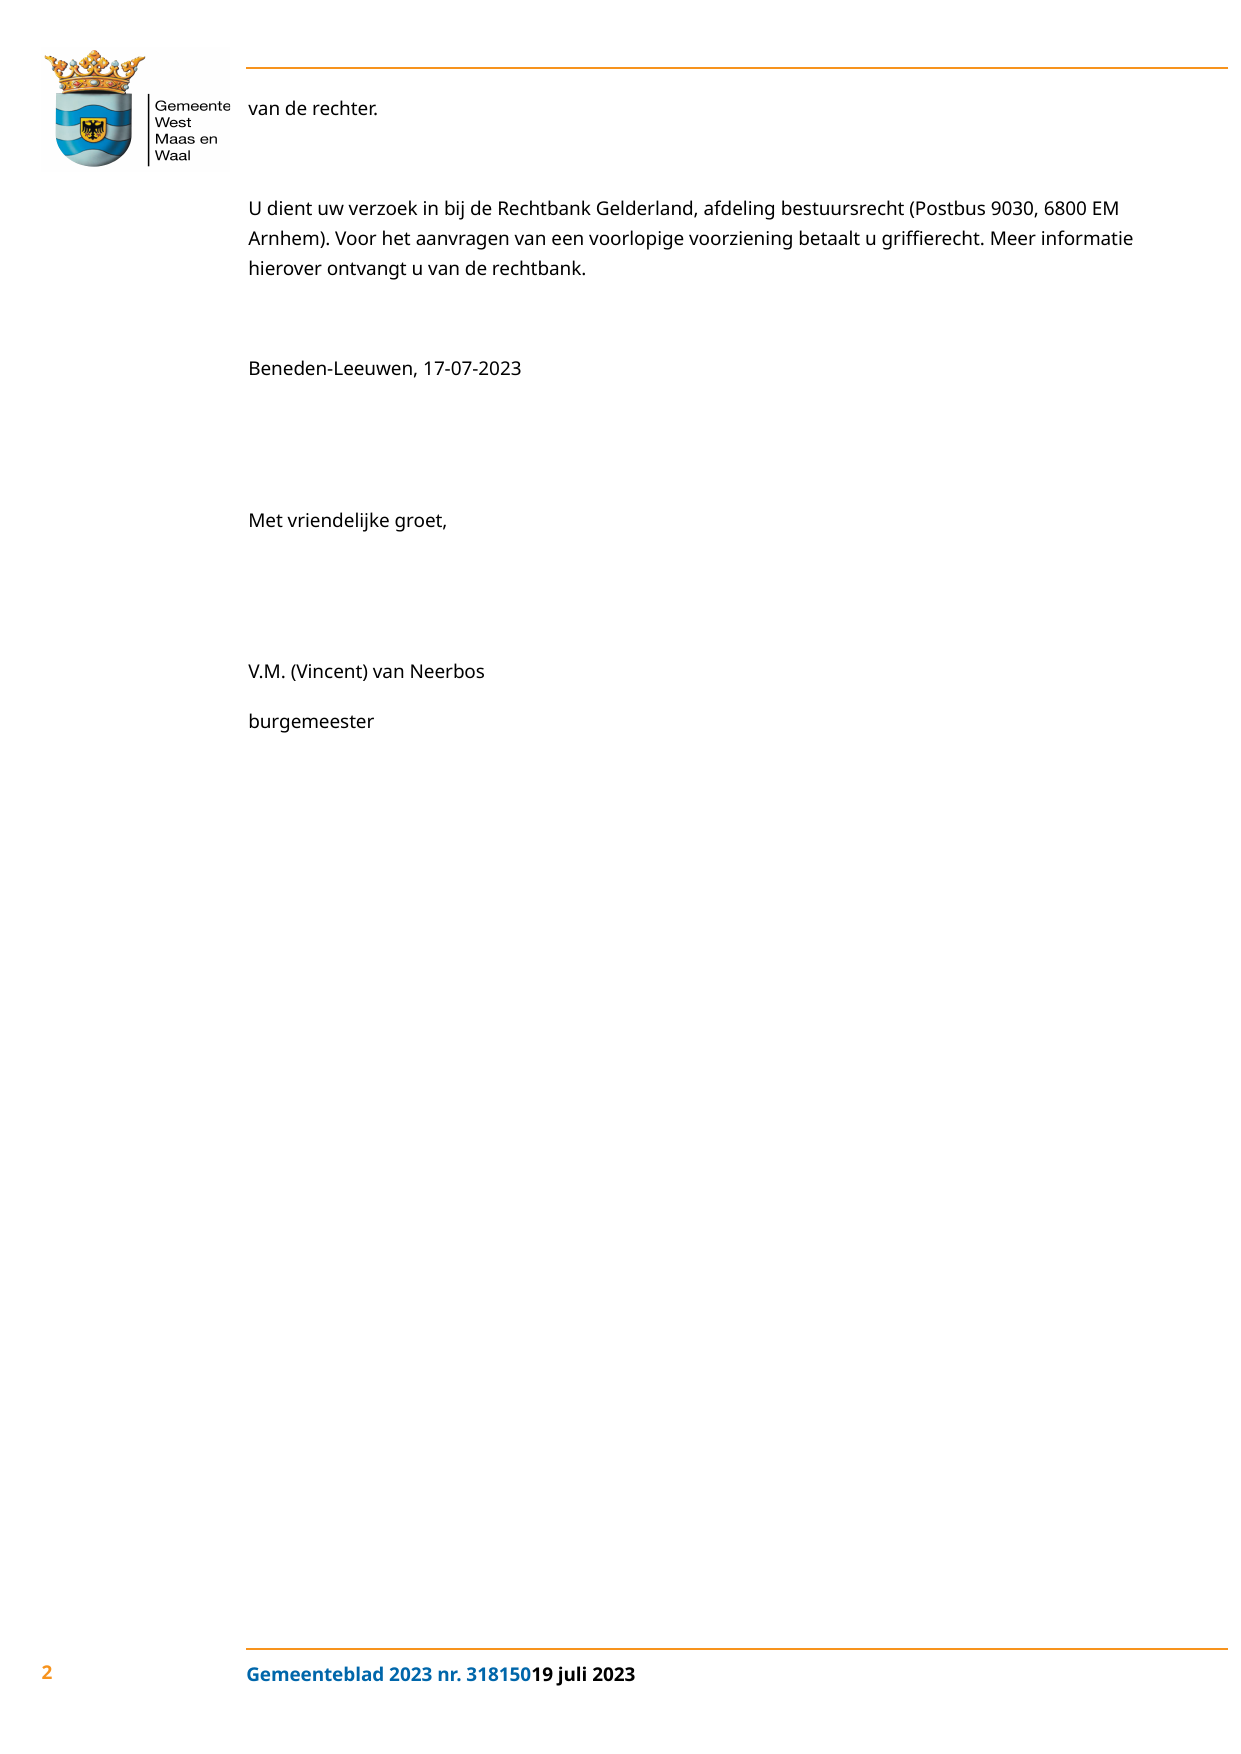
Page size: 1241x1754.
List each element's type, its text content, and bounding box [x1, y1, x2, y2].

text Met vriendelijke groet, [248, 507, 1152, 533]
picture [41, 47, 231, 172]
text U dient uw verzoek in bij de Rechtbank Gelderland, afdeling bestuursrecht (Postbus 9030, 6800 EM Arnhem). Voor het aanvragen van een voorlopige voorziening betaalt u griffierecht. Meer informatie hierover ontvangt u van de rechtbank. [248, 196, 1152, 281]
text burgemeester [248, 708, 1152, 734]
text Beneden-Leeuwen, 17-07-2023 [248, 356, 1152, 381]
text V.M. (Vincent) van Neerbos [248, 658, 1152, 684]
text van de rechter. [248, 95, 1152, 121]
